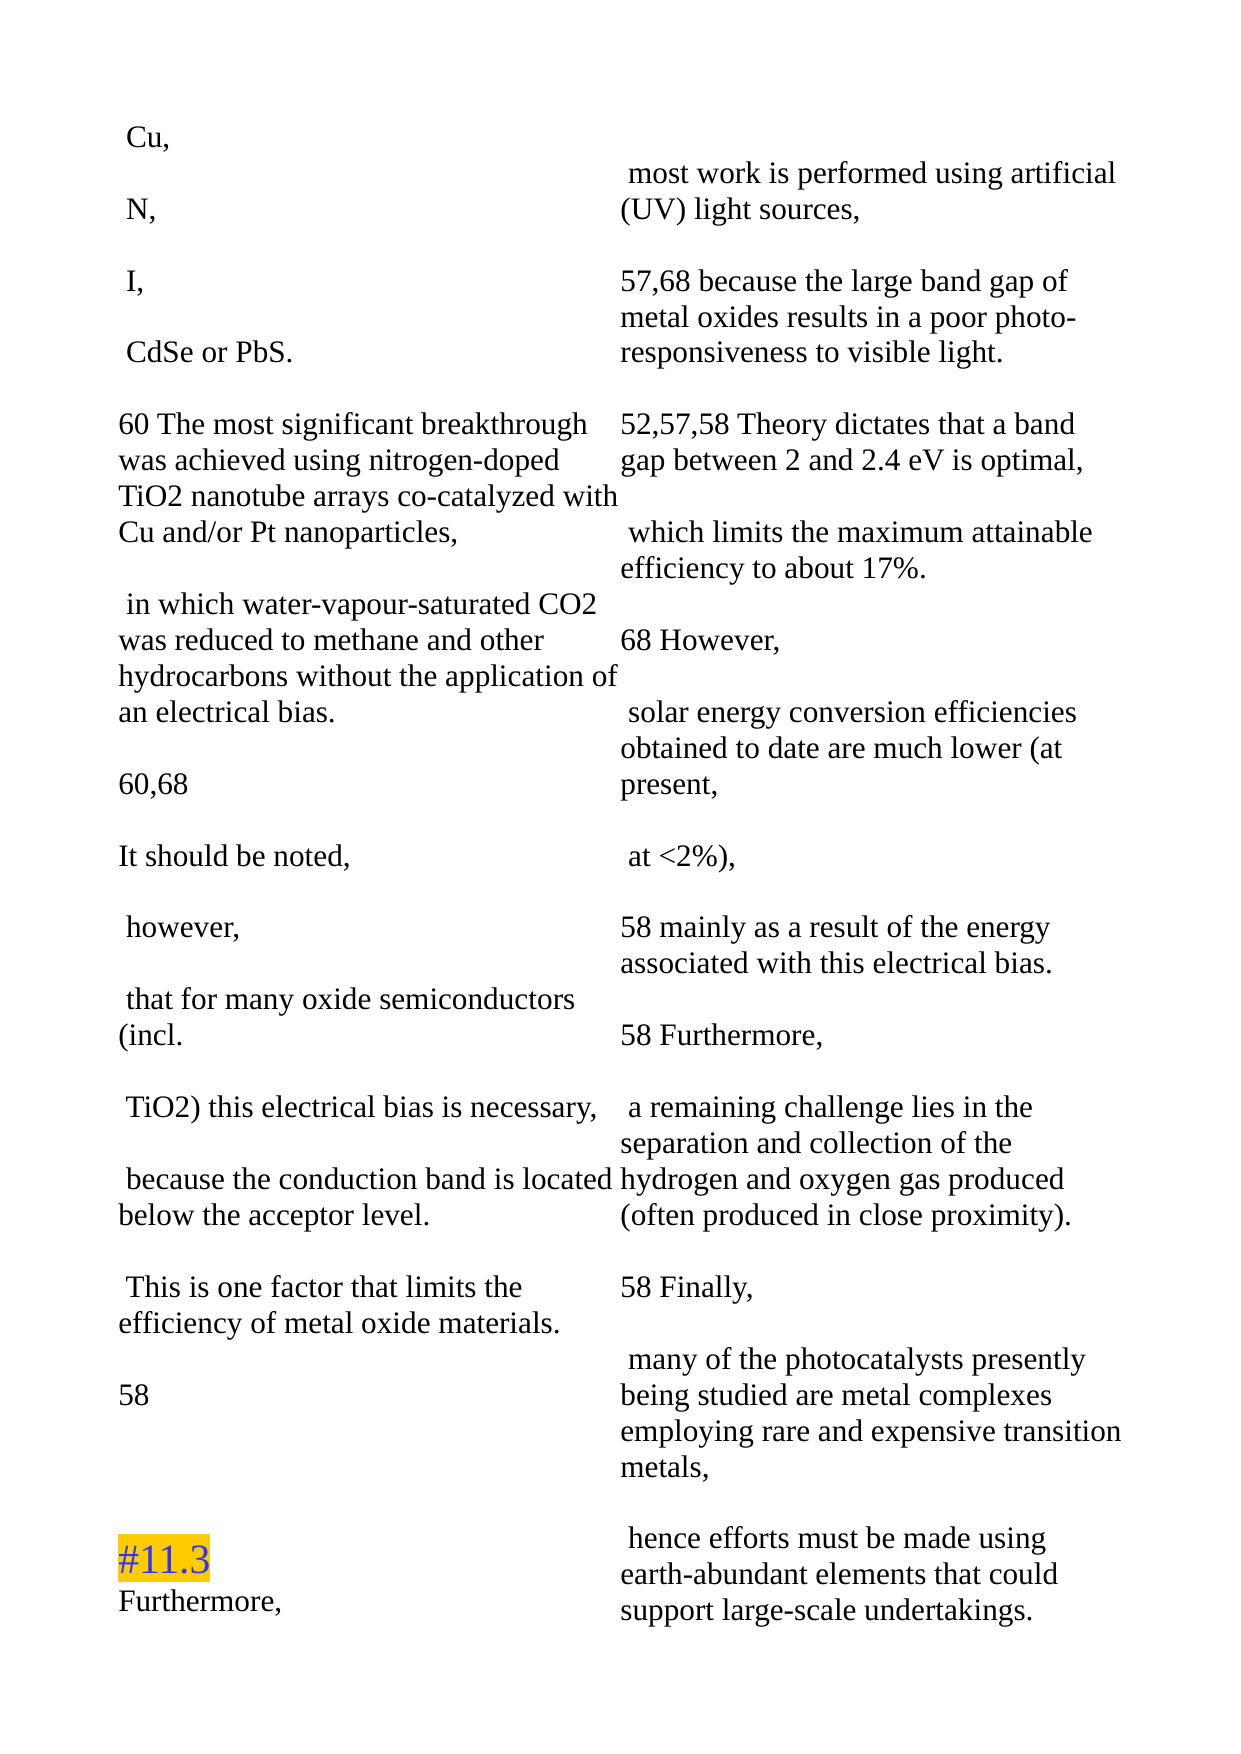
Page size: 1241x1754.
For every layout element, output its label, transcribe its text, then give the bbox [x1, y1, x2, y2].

text 52,57,58 Theory dictates that a band gap between 2 and 2.4 eV is optimal, [620, 406, 1122, 477]
text 57,68 because the large band gap of metal oxides results in a poor photo-responsiveness to visible light. [620, 262, 1122, 370]
text a remaining challenge lies in the separation and collection of the hydrogen and oxygen gas produced (often produced in close proximity). [620, 1088, 1122, 1232]
text #11.3 [118, 1534, 620, 1582]
text solar energy conversion efficiencies obtained to date are much lower (at present, [620, 693, 1122, 801]
text This is one factor that limits the efficiency of metal oxide materials. [118, 1268, 620, 1340]
text TiO2) this electrical bias is necessary, [118, 1088, 620, 1124]
text many of the photocatalysts presently being studied are metal complexes employing rare and expensive transition metals, [620, 1340, 1122, 1484]
text which limits the maximum attainable efficiency to about 17%. [620, 513, 1122, 585]
text 60,68 [118, 765, 620, 801]
text Furthermore, [118, 1582, 620, 1618]
text in which water-vapour-saturated CO2 was reduced to methane and other hydrocarbons without the application of an electrical bias. [118, 585, 620, 729]
text however, [118, 909, 620, 945]
text because the conduction band is located below the acceptor level. [118, 1160, 620, 1232]
text 58 Finally, [620, 1268, 1122, 1304]
text 58 mainly as a result of the energy associated with this electrical bias. [620, 909, 1122, 981]
text 58 [118, 1376, 620, 1412]
text 60 The most significant breakthrough was achieved using nitrogen-doped TiO2 nanotube arrays co-catalyzed with Cu and/or Pt nanoparticles, [118, 406, 620, 549]
text I, [118, 262, 620, 298]
text 68 However, [620, 621, 1122, 657]
text CdSe or PbS. [118, 334, 620, 370]
text Cu, [118, 118, 620, 154]
text 58 Furthermore, [620, 1017, 1122, 1052]
text that for many oxide semiconductors (incl. [118, 981, 620, 1052]
text most work is performed using artificial (UV) light sources, [620, 154, 1122, 226]
text It should be noted, [118, 837, 620, 873]
text N, [118, 190, 620, 226]
text at <2%), [620, 837, 1122, 873]
text hence efforts must be made using earth-abundant elements that could support large-scale undertakings. [620, 1520, 1122, 1627]
